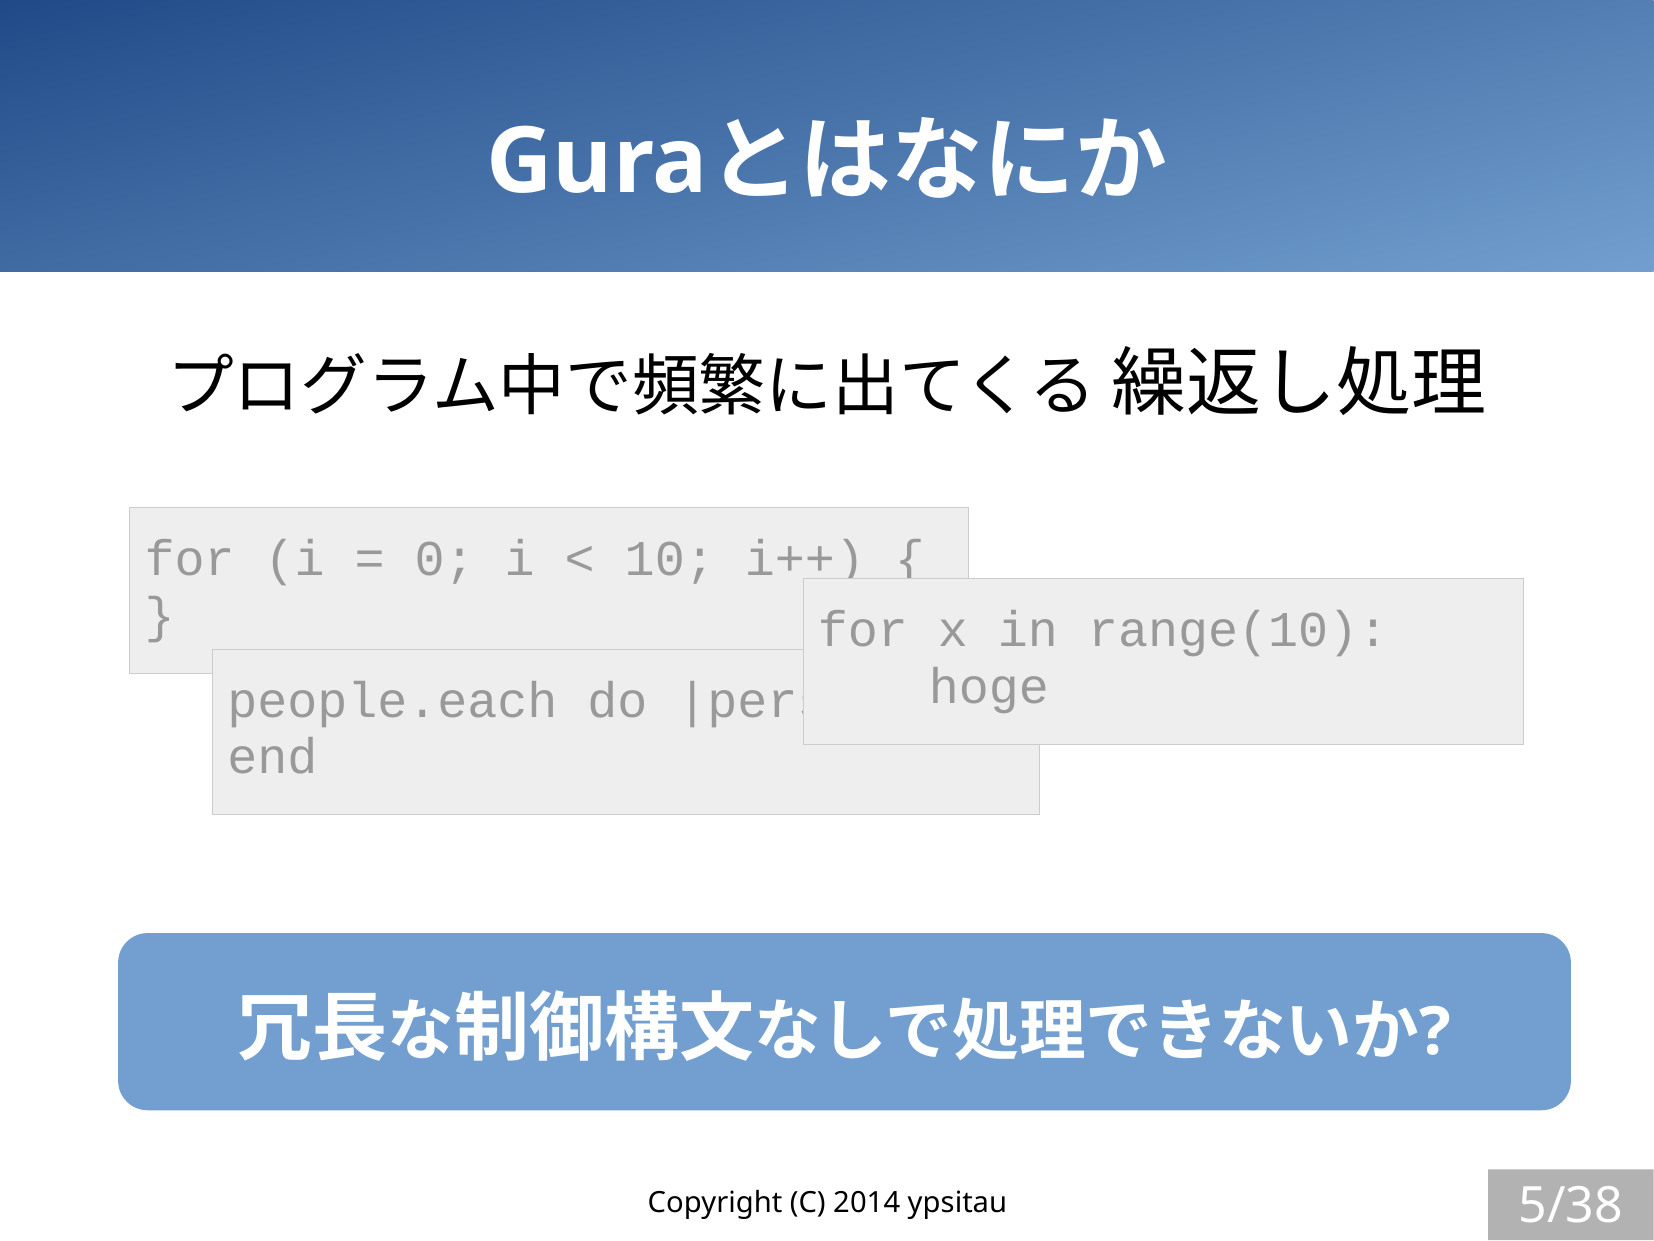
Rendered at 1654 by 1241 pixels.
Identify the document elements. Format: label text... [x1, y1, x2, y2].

title Guraとはなにか [82, 49, 1571, 257]
text_box for x in range(10): hoge [803, 578, 1524, 745]
text_box プログラム中で頻繁に出てくる 繰返し処理 [94, 312, 1560, 440]
text_box people.each do |person| end [212, 649, 1040, 815]
text_box for (i = 0; i < 10; i++) { } [129, 507, 969, 674]
text_box 冗長な制御構文なしで処理できないか? [118, 933, 1571, 1111]
